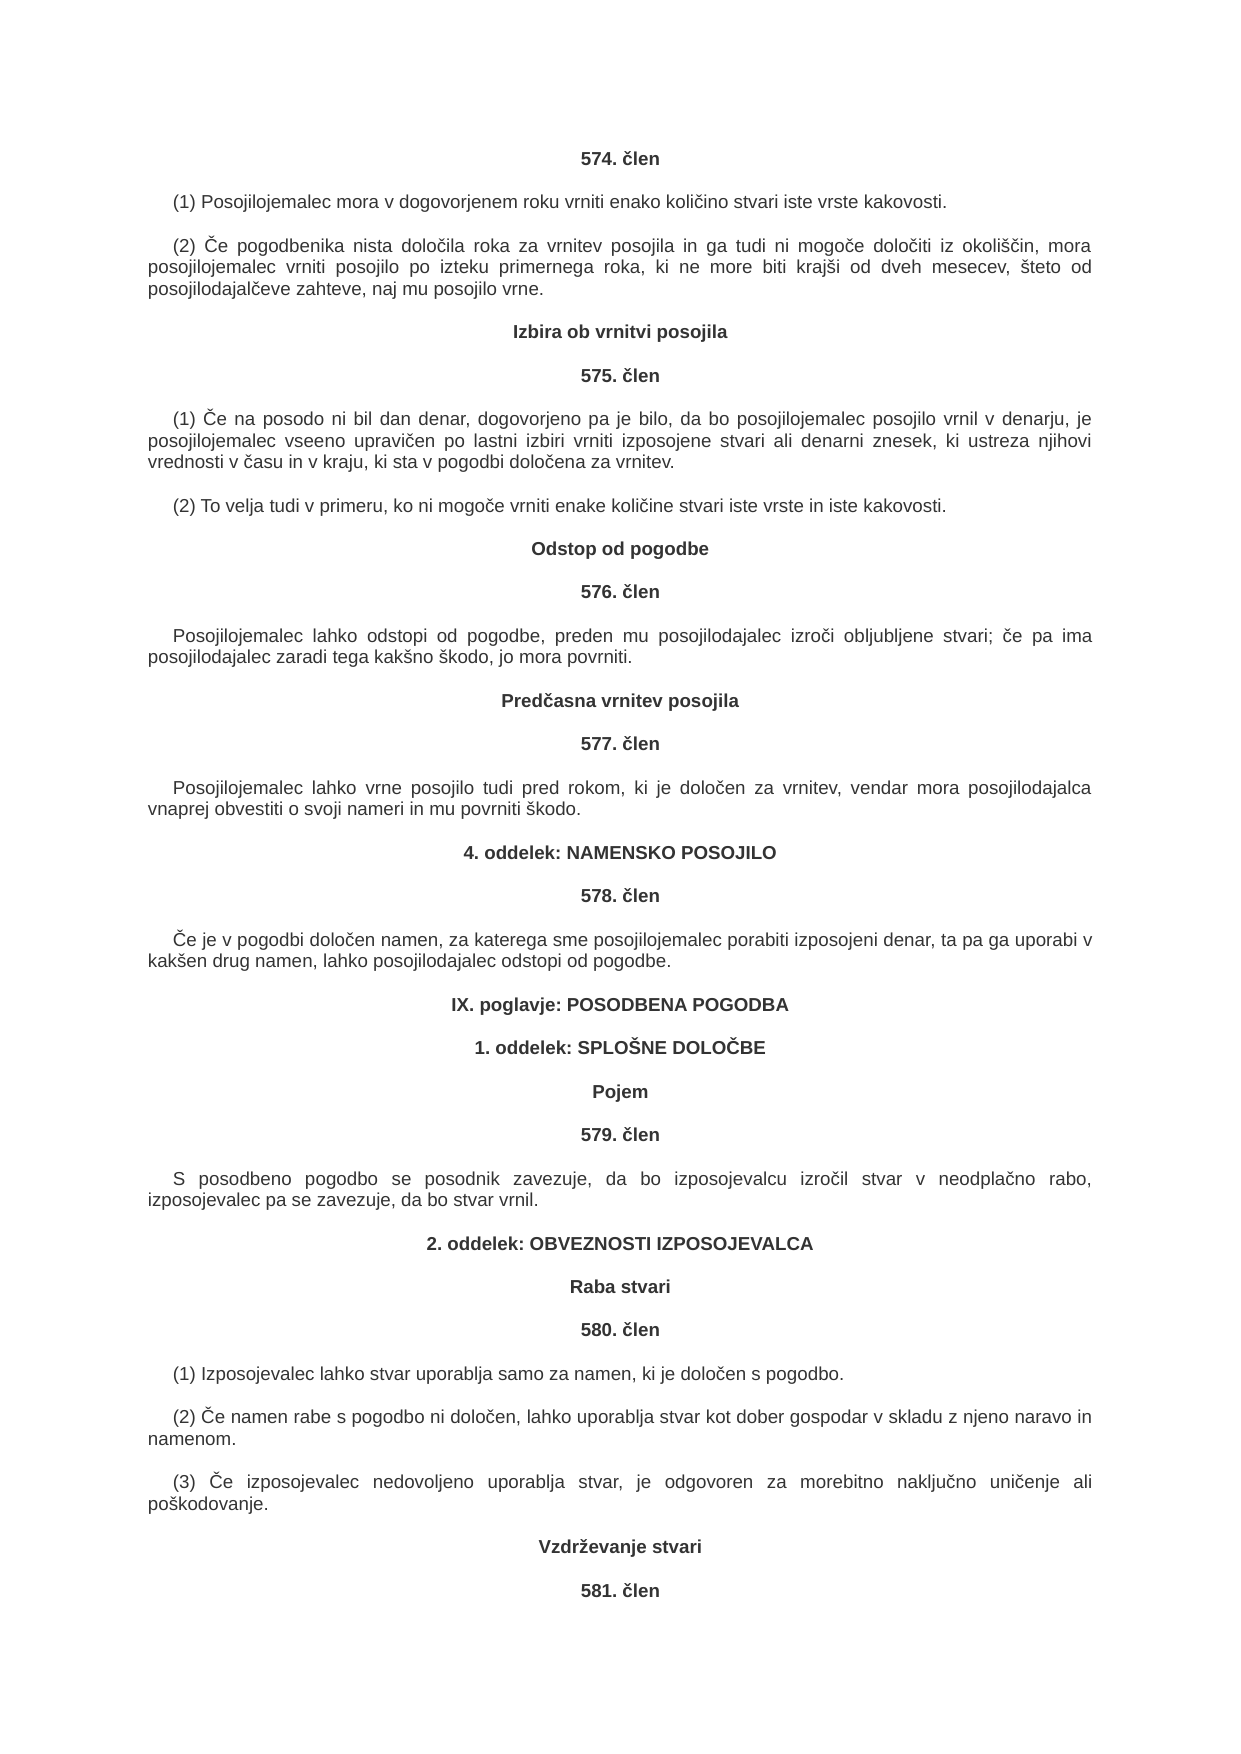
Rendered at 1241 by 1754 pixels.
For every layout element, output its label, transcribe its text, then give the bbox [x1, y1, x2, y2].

text (2) To velja tudi v primeru, ko ni mogoče vrniti enake količine stvari iste vrste in iste kakovosti. [148, 494, 1093, 516]
text IX. poglavje: POSODBENA POGODBA [148, 993, 1093, 1015]
text Če je v pogodbi določen namen, za katerega sme posojilojemalec porabiti izposojeni denar, ta pa ga uporabi v kakšen drug namen, lahko posojilodajalec odstopi od pogodbe. [148, 928, 1093, 972]
text 4. oddelek: NAMENSKO POSOJILO [148, 842, 1093, 863]
text (1) Izposojevalec lahko stvar uporablja samo za namen, ki je določen s pogodbo. [148, 1363, 1093, 1384]
text S posodbeno pogodbo se posodnik zavezuje, da bo izposojevalcu izročil stvar v neodplačno rabo, izposojevalec pa se zavezuje, da bo stvar vrnil. [148, 1167, 1093, 1210]
text Izbira ob vrnitvi posojila [148, 321, 1093, 343]
text Raba stvari [148, 1276, 1093, 1297]
text (3) Če izposojevalec nedovoljeno uporablja stvar, je odgovoren za morebitno naključno uničenje ali poškodovanje. [148, 1471, 1093, 1514]
text Posojilojemalec lahko vrne posojilo tudi pred rokom, ki je določen za vrnitev, vendar mora posojilodajalca vnaprej obvestiti o svoji nameri in mu povrniti škodo. [148, 777, 1093, 820]
text 574. člen [148, 148, 1093, 169]
text 1. oddelek: SPLOŠNE DOLOČBE [148, 1037, 1093, 1058]
text Odstop od pogodbe [148, 538, 1093, 559]
text 2. oddelek: OBVEZNOSTI IZPOSOJEVALCA [148, 1232, 1093, 1254]
text Vzdrževanje stvari [148, 1536, 1093, 1558]
text (2) Če namen rabe s pogodbo ni določen, lahko uporablja stvar kot dober gospodar v skladu z njeno naravo in namenom. [148, 1406, 1093, 1449]
text 577. člen [148, 733, 1093, 755]
text 579. člen [148, 1124, 1093, 1145]
text (1) Posojilojemalec mora v dogovorjenem roku vrniti enako količino stvari iste vrste kakovosti. [148, 191, 1093, 213]
text Pojem [148, 1080, 1093, 1102]
text 576. člen [148, 581, 1093, 603]
text 575. člen [148, 364, 1093, 386]
text (2) Če pogodbenika nista določila roka za vrnitev posojila in ga tudi ni mogoče določiti iz okoliščin, mora posojilojemalec vrniti posojilo po izteku primernega roka, ki ne more biti krajši od dveh mesecev, šteto od posojilodajalčeve zahteve, naj mu posojilo vrne. [148, 234, 1093, 299]
text Predčasna vrnitev posojila [148, 690, 1093, 711]
text Posojilojemalec lahko odstopi od pogodbe, preden mu posojilodajalec izroči obljubljene stvari; če pa ima posojilodajalec zaradi tega kakšno škodo, jo mora povrniti. [148, 625, 1093, 668]
text (1) Če na posodo ni bil dan denar, dogovorjeno pa je bilo, da bo posojilojemalec posojilo vrnil v denarju, je posojilojemalec vseeno upravičen po lastni izbiri vrniti izposojene stvari ali denarni znesek, ki ustreza njihovi vrednosti v času in v kraju, ki sta v pogodbi določena za vrnitev. [148, 408, 1093, 473]
text 580. člen [148, 1319, 1093, 1341]
text 578. člen [148, 885, 1093, 907]
text 581. člen [148, 1579, 1093, 1601]
